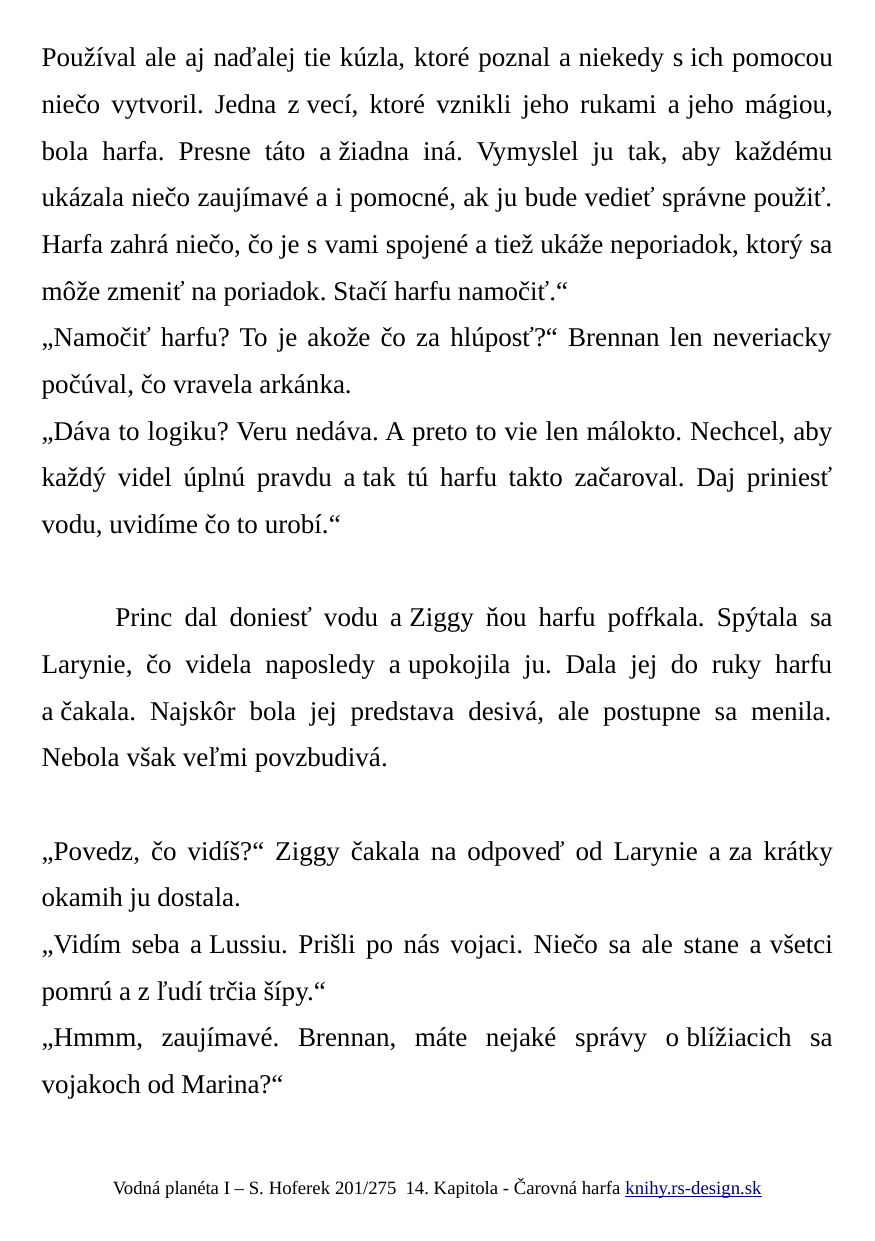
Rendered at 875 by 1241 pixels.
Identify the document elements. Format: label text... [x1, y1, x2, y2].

text „Hmmm, zaujímavé. Brennan, máte nejaké správy o blížiacich sa vojakoch od Marina?“ [41, 1021, 833, 1099]
text „Povedz, čo vidíš?“ Ziggy čakala na odpoveď od Larynie a za krátky okamih ju dostala. [41, 835, 833, 912]
text Používal ale aj naďalej tie kúzla, ktoré poznal a niekedy s ich pomocou niečo vytvoril. Jedna z vecí, ktoré vznikli jeho rukami a jeho mágiou, bola harfa. Presne táto a žiadna iná. Vymyslel ju tak, aby každému ukázala niečo zaujímavé a i pomocné, ak ju bude vedieť správne použiť. Harfa zahrá niečo, čo je s vami spojené a tiež ukáže neporiadok, ktorý sa môže zmeniť na poriadok. Stačí harfu namočiť.“ [41, 41, 833, 306]
text „Namočiť harfu? To je akože čo za hlúposť?“ Brennan len neveriacky počúval, čo vravela arkánka. [41, 321, 833, 399]
text Princ dal doniesť vodu a Ziggy ňou harfu pofŕkala. Spýtala sa Larynie, čo videla naposledy a upokojila ju. Dala jej do ruky harfu a čakala. Najskôr bola jej predstava desivá, ale postupne sa menila. Nebola však veľmi povzbudivá. [41, 601, 833, 772]
text „Dáva to logiku? Veru nedáva. A preto to vie len málokto. Nechcel, aby každý videl úplnú pravdu a tak tú harfu takto začaroval. Daj priniesť vodu, uvidíme čo to urobí.“ [41, 415, 833, 539]
text „Vidím seba a Lussiu. Prišli po nás vojaci. Niečo sa ale stane a všetci pomrú a z ľudí trčia šípy.“ [41, 928, 833, 1006]
